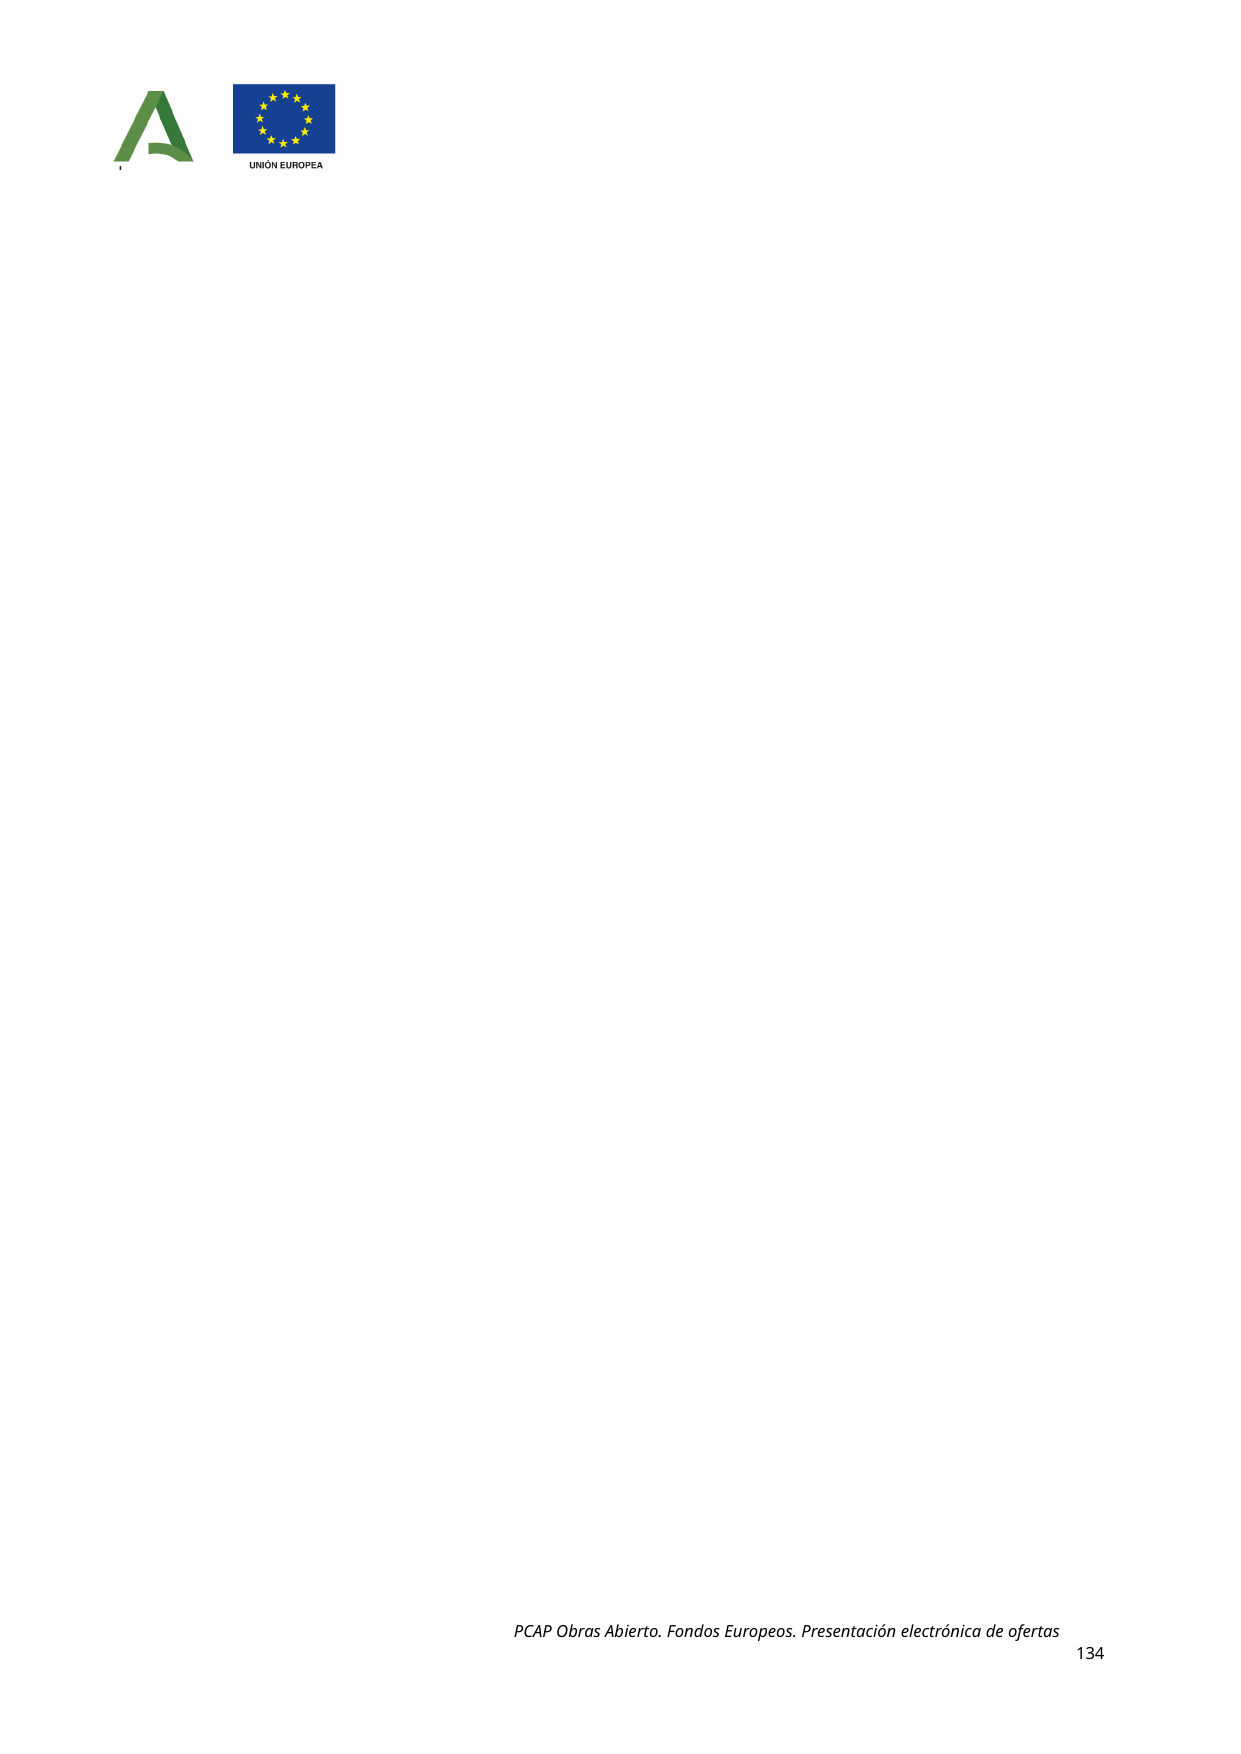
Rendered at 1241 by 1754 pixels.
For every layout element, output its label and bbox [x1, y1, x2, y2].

picture [221, 78, 347, 176]
picture [109, 86, 198, 166]
